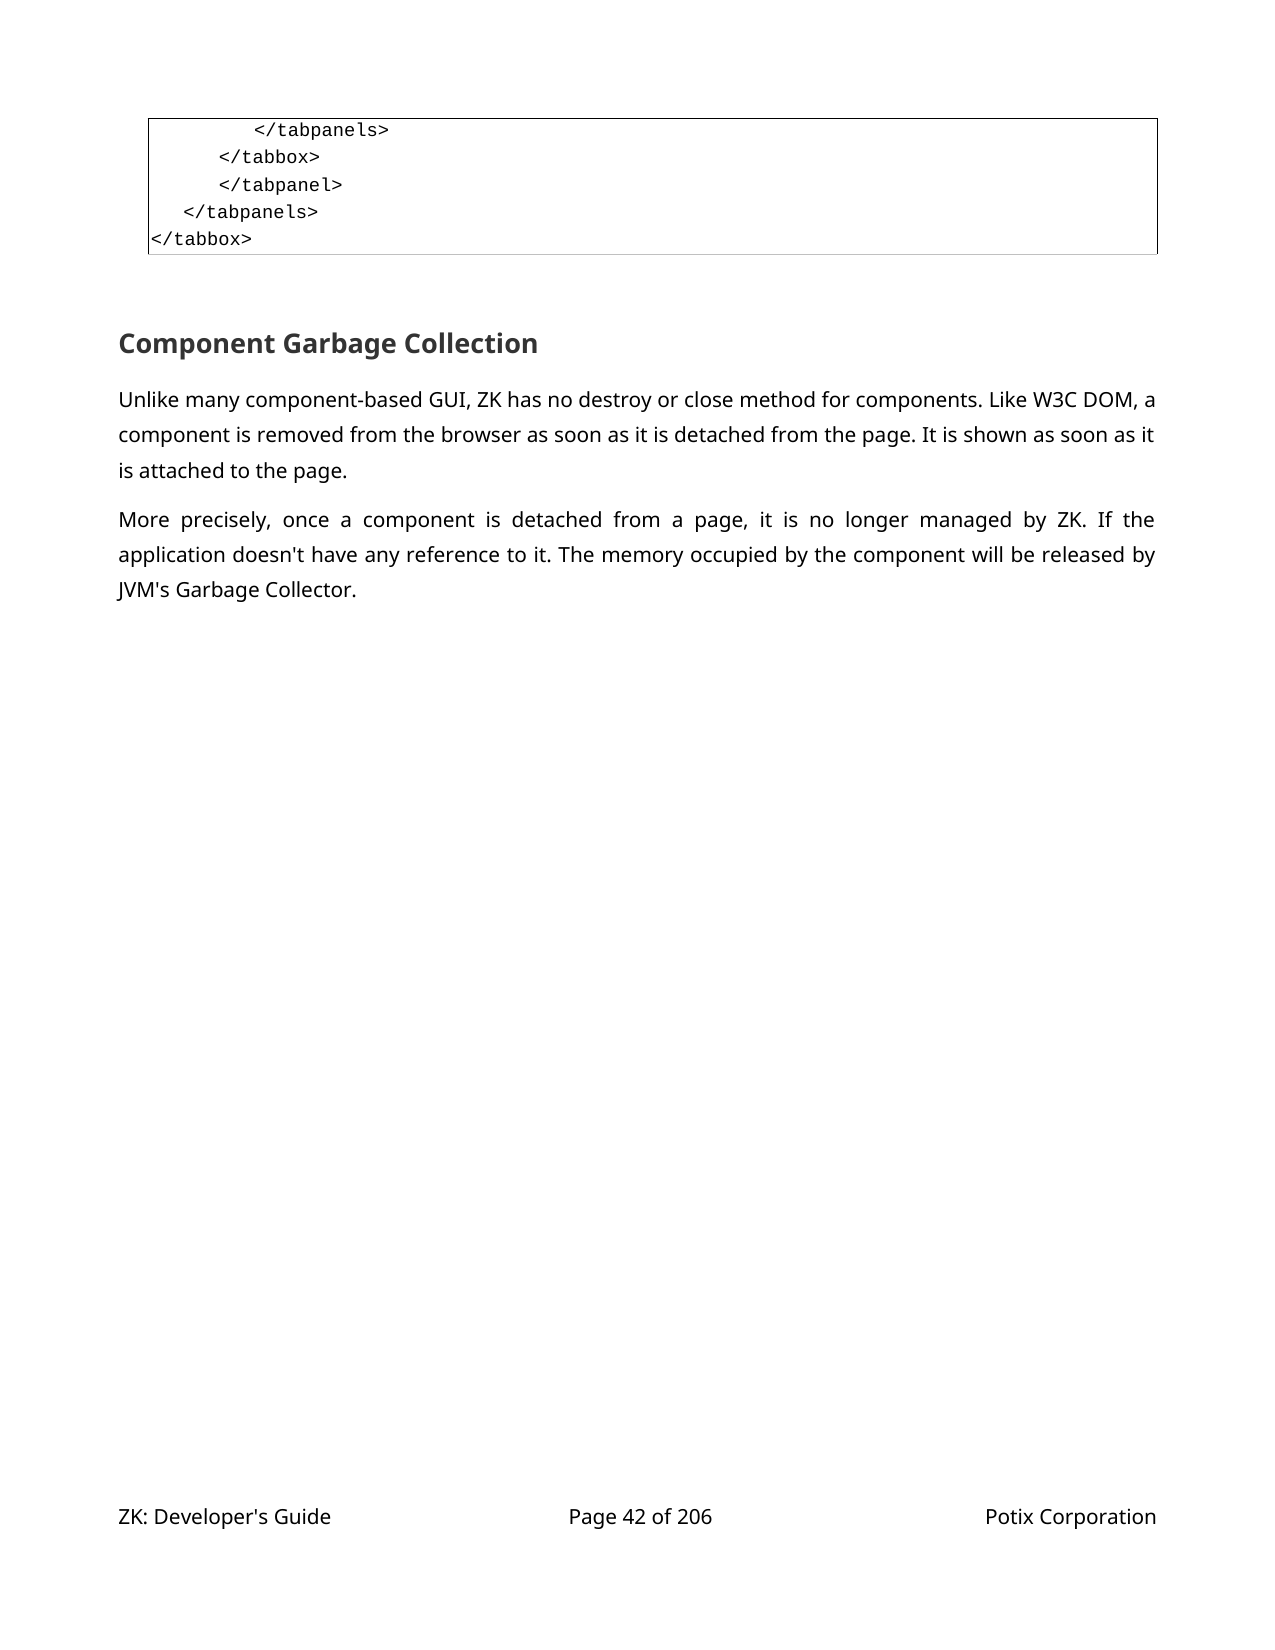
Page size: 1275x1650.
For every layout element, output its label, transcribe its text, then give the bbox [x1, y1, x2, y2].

text </tabpanels> [149, 119, 1157, 142]
text </tabbox> [149, 227, 1157, 254]
subtitle Component Garbage Collection [118, 325, 1157, 362]
text </tabpanels> [149, 200, 1157, 224]
text More precisely, once a component is detached from a page, it is no longer managed by ZK. If the application doesn't have any reference to it. The memory occupied by the component will be released by JVM's Garbage Collector. [118, 505, 1157, 603]
text Unlike many component-based GUI, ZK has no destroy or close method for components. Like W3C DOM, a component is removed from the browser as soon as it is detached from the page. It is shown as soon as it is attached to the page. [118, 385, 1157, 484]
text </tabbox> [149, 145, 1157, 169]
text </tabpanel> [149, 172, 1157, 197]
